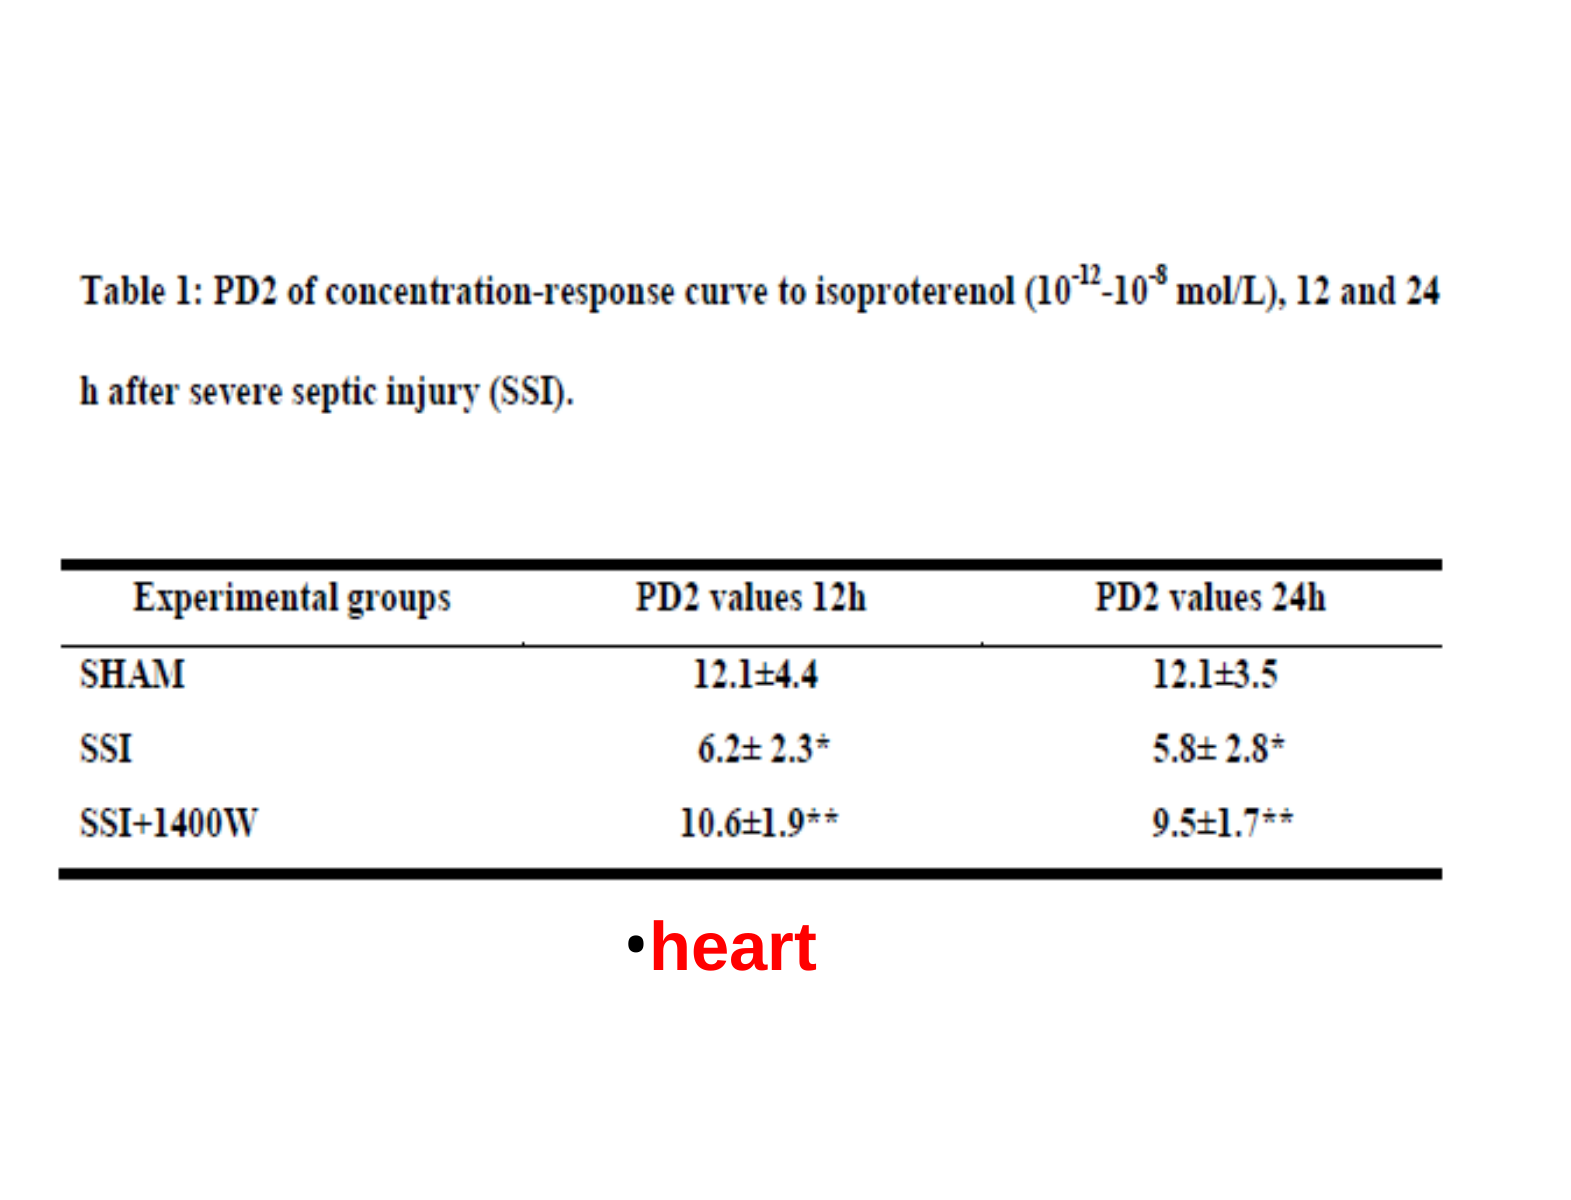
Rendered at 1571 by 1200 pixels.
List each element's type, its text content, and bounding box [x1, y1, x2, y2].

picture [29, 162, 1571, 955]
text_box heart [501, 907, 939, 993]
